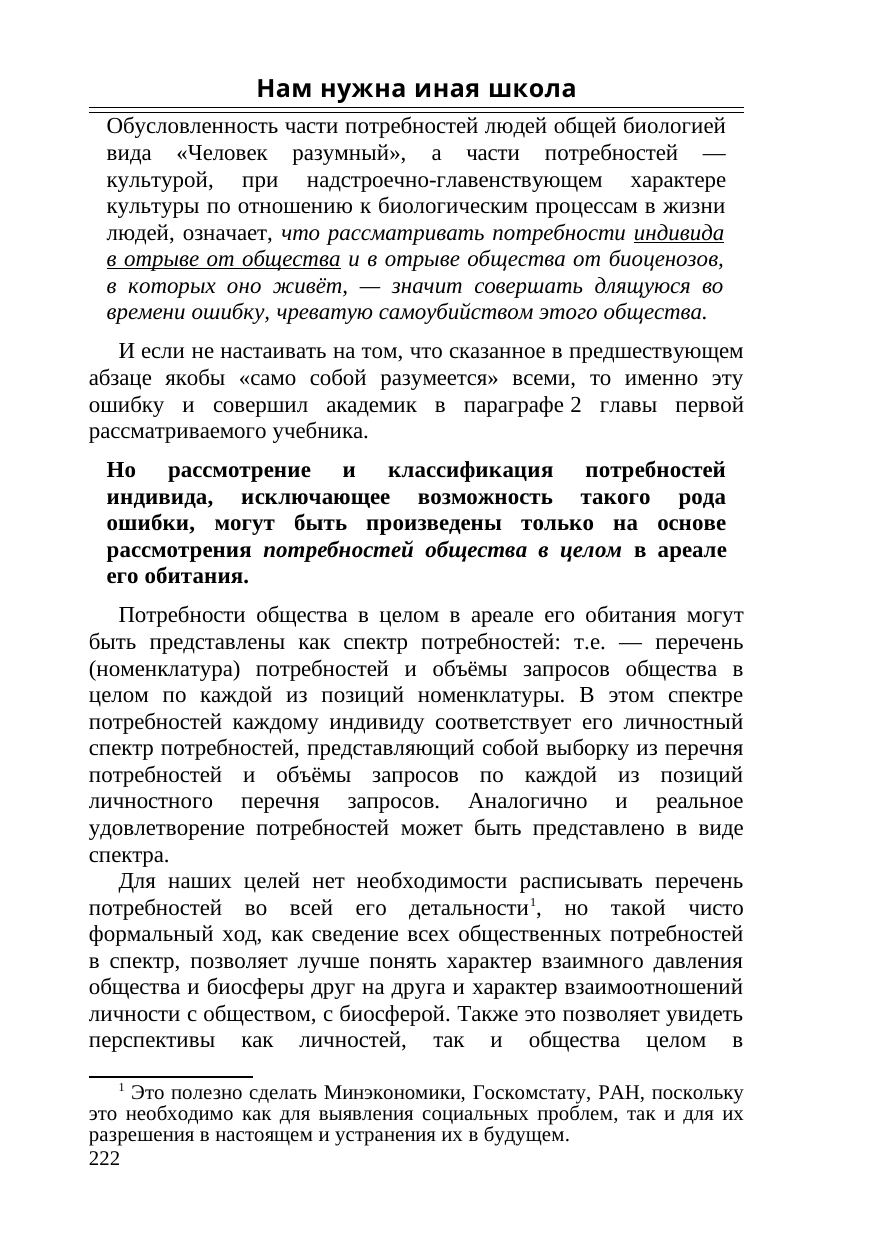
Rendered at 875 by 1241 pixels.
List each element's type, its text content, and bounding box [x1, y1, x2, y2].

text Обусловленность части потребностей людей общей биологией вида «Человек разумный», а части потребностей — культурой, при надстроечно-главенствующем характере культуры по отношению к биологическим процессам в жизни людей, означает, что рассматривать потребности индивида в отрыве от общества и в отрыве общества от биоценозов, в которых оно живёт, — значит совершать длящуюся во времени ошибку, чреватую самоубийством этого общества. [106, 113, 726, 325]
text Для наших целей нет необходимости расписывать перечень потребностей во всей его детальности, но такой чисто формальный ход, как сведение всех общественных потребностей в спектр, позволяет лучше понять характер взаимного давления общества и биосферы друг на друга и характер взаимоотношений личности с обществом, с биосферой. Также это позволяет увидеть перспективы как личностей, так и общества целом в [89, 867, 744, 1053]
text Потребности общества в целом в ареале его обитания могут быть представлены как спектр потребностей: т.е. — перечень (номенклатура) потребностей и объёмы запросов общества в целом по каждой из позиций номенклатуры. В этом спектре потребностей каждому индивиду соответствует его личностный спектр потребностей, представляющий собой выборку из перечня потребностей и объёмы запросов по каждой из позиций личностного перечня запросов. Аналогично и реальное удовлетворение потребностей может быть представлено в виде спектра. [89, 601, 744, 867]
text Но рассмотрение и классификация потребностей индивида, исключающее возможность такого рода ошибки, могут быть произведены только на основе рассмотрения потребностей общества в целом в ареале его обитания. [106, 456, 726, 589]
text И если не настаивать на том, что сказанное в предшествующем абзаце якобы «само собой разумеется» всеми, то именно эту ошибку и совершил академик в параграфе 2 главы первой рассматриваемого учебника. [89, 337, 744, 443]
text Это полезно сделать Минэкономики, Госкомстату, РАН, поскольку это необходимо как для выявления социальных проблем, так и для их разрешения в настоящем и устранения их в будущем. [89, 1083, 744, 1145]
